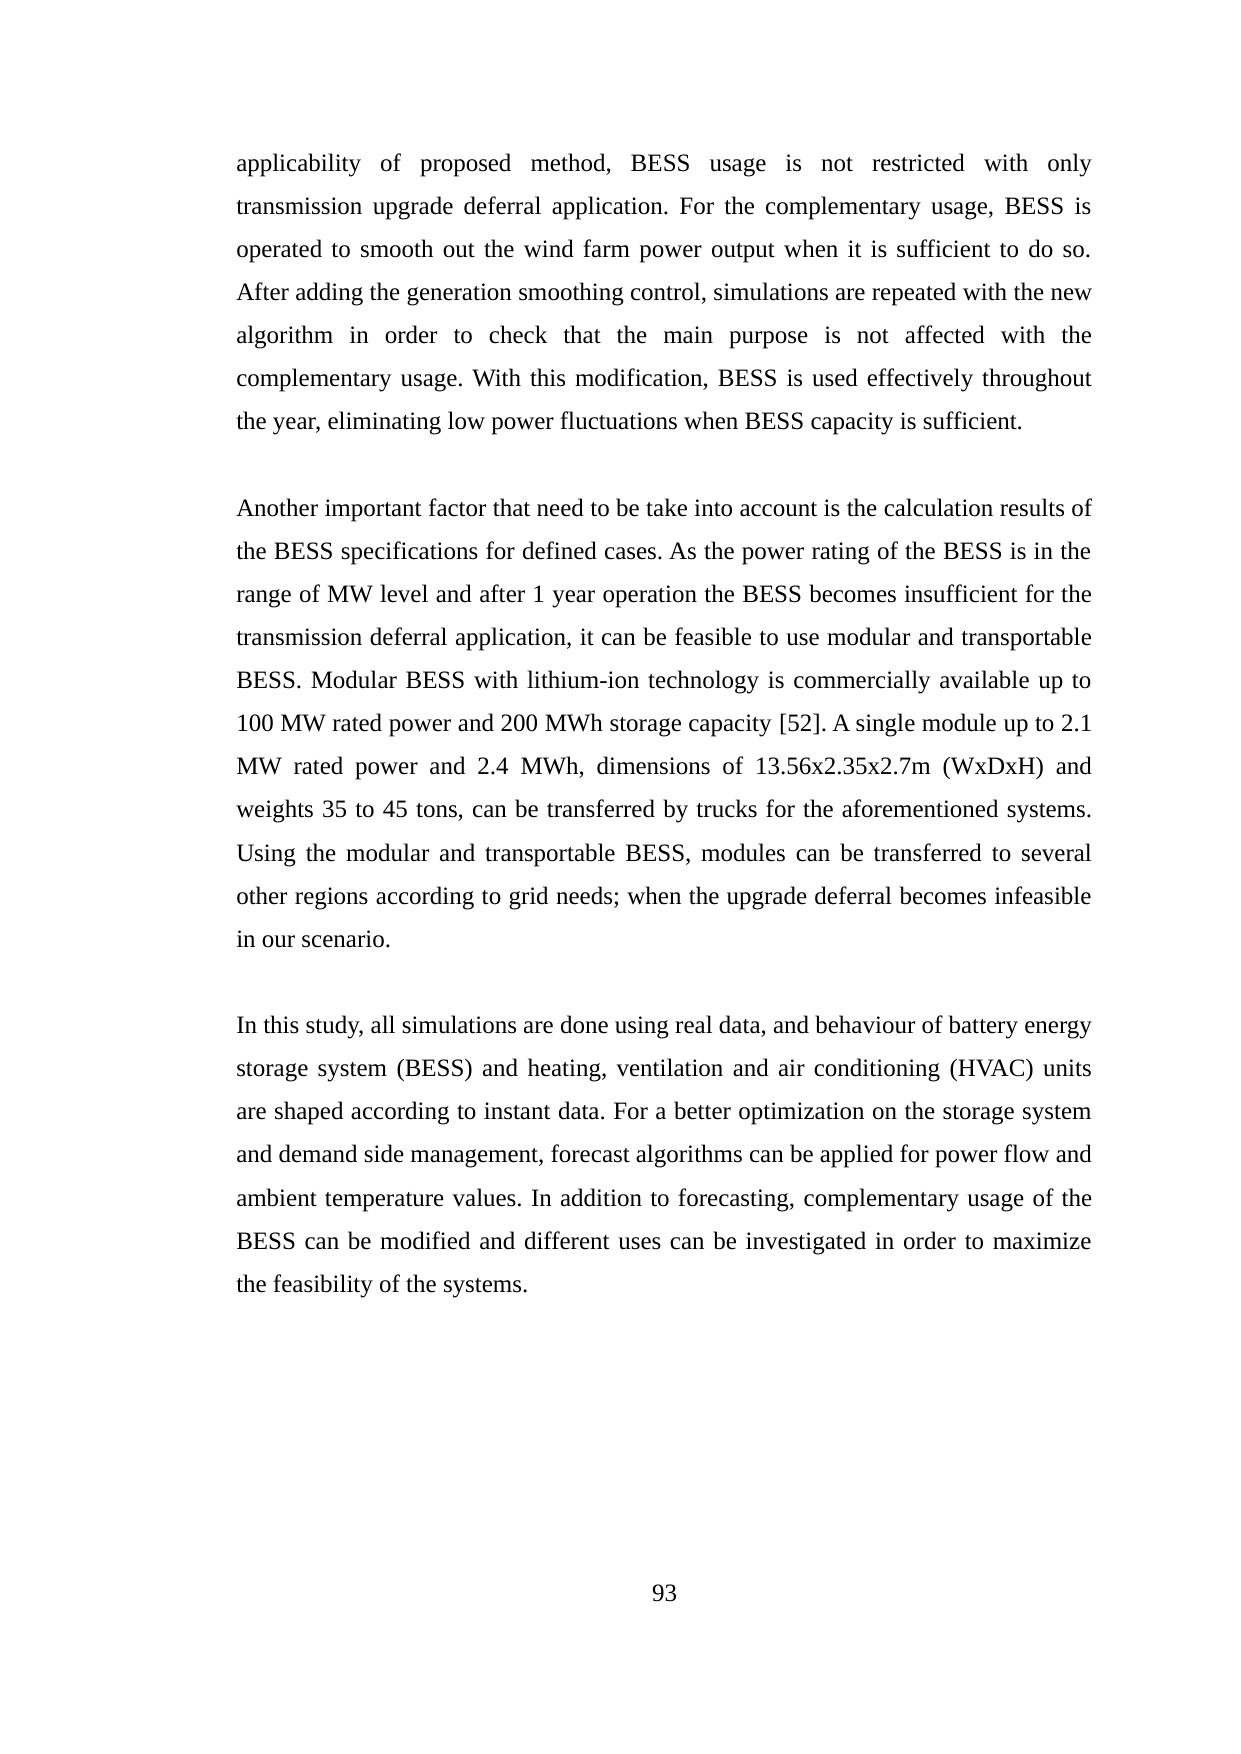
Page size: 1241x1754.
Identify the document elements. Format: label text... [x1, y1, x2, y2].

text In this study, all simulations are done using real data, and behaviour of battery energy storage system (BESS) and heating, ventilation and air conditioning (HVAC) units are shaped according to instant data. For a better optimization on the storage system and demand side management, forecast algorithms can be applied for power flow and ambient temperature values. In addition to forecasting, complementary usage of the BESS can be modified and different uses can be investigated in order to maximize the feasibility of the systems. [236, 1010, 1093, 1298]
text Another important factor that need to be take into account is the calculation results of the BESS specifications for defined cases. As the power rating of the BESS is in the range of MW level and after 1 year operation the BESS becomes insufficient for the transmission deferral application, it can be feasible to use modular and transportable BESS. Modular BESS with lithium-ion technology is commercially available up to 100 MW rated power and 200 MWh storage capacity [52]⁠. A single module up to 2.1 MW rated power and 2.4 MWh, dimensions of 13.56x2.35x2.7m (WxDxH) and weights 35 to 45 tons, can be transferred by trucks for the aforementioned systems. Using the modular and transportable BESS, modules can be transferred to several other regions according to grid needs; when the upgrade deferral becomes infeasible in our scenario. [236, 493, 1093, 953]
text applicability of proposed method, BESS usage is not restricted with only transmission upgrade deferral application. For the complementary usage, BESS is operated to smooth out the wind farm power output when it is sufficient to do so. After adding the generation smoothing control, simulations are repeated with the new algorithm in order to check that the main purpose is not affected with the complementary usage. With this modification, BESS is used effectively throughout the year, eliminating low power fluctuations when BESS capacity is sufficient. [236, 148, 1093, 435]
